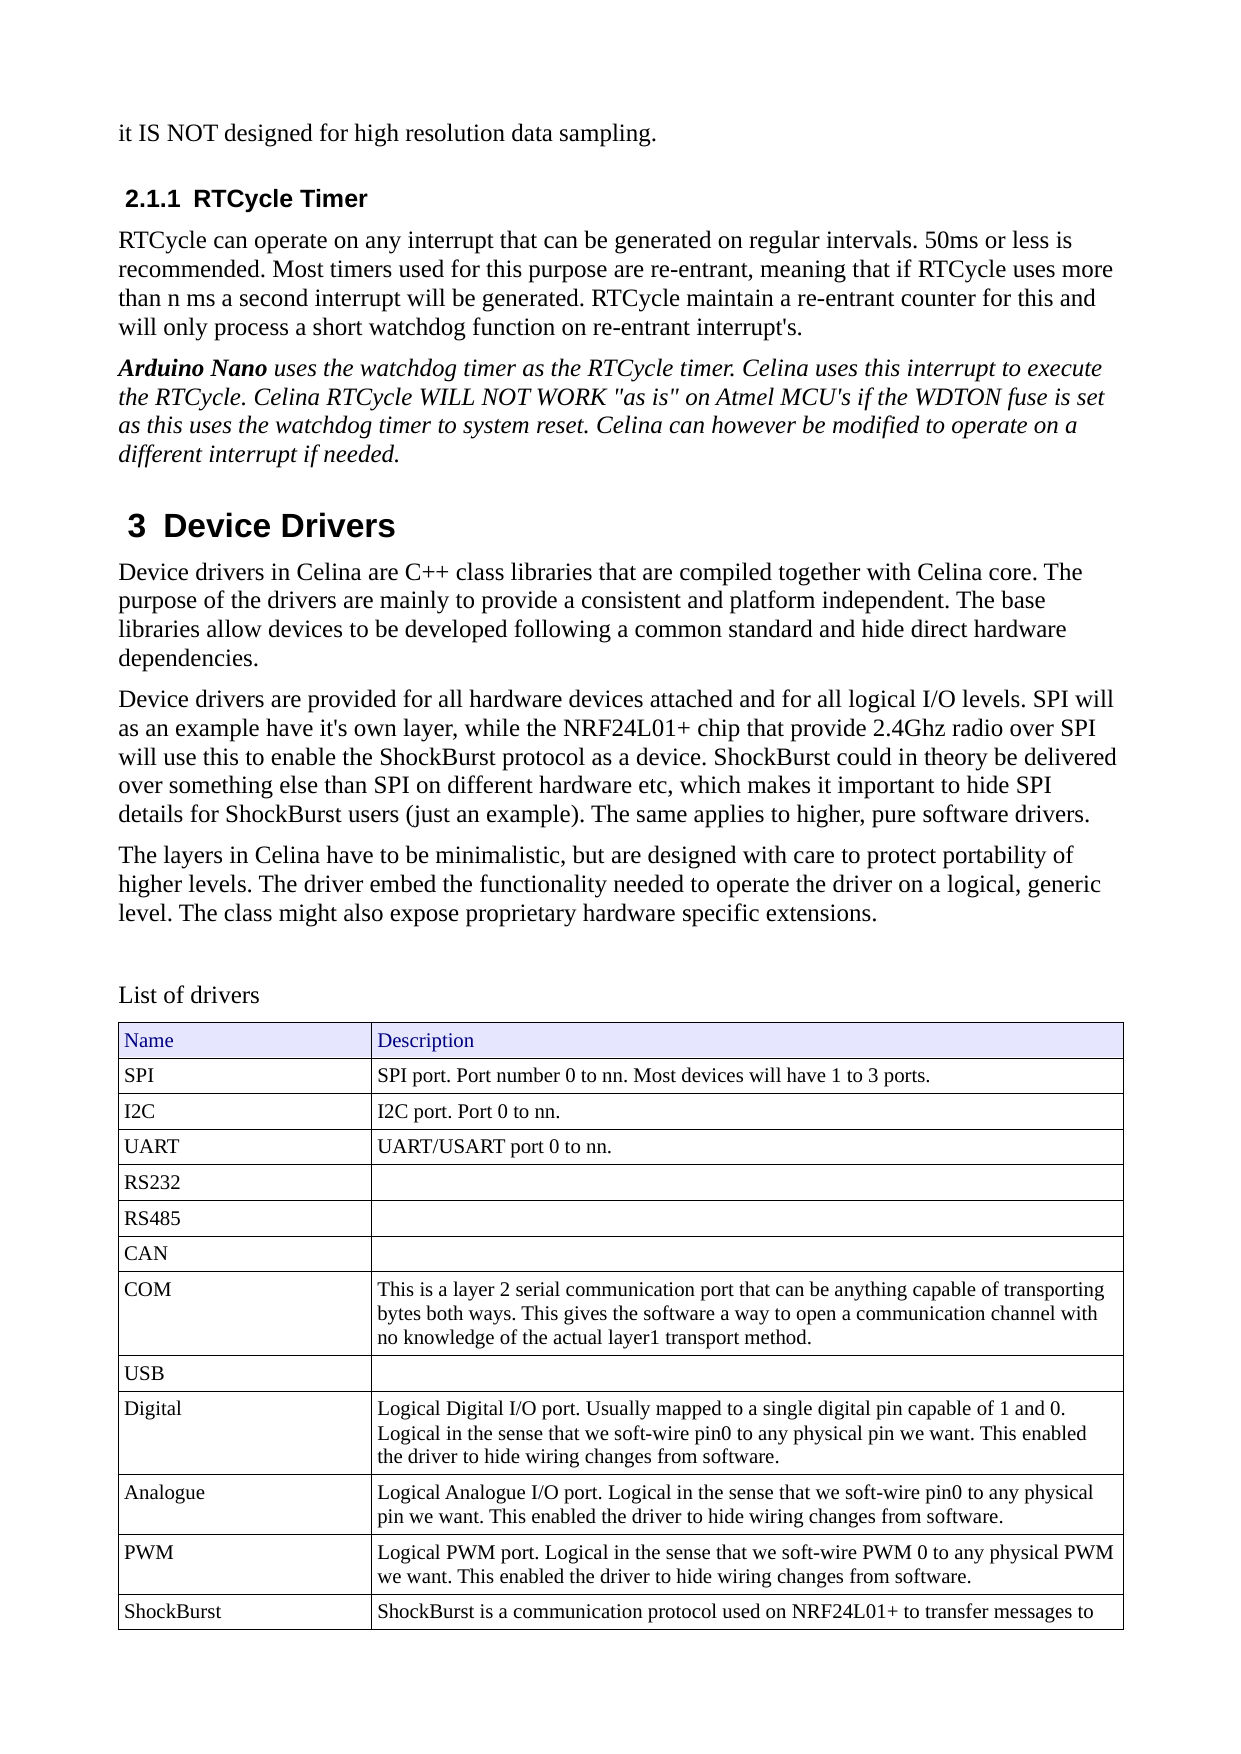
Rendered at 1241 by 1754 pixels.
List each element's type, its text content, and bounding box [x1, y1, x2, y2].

table_cell Logical PWM port. Logical in the sense that we soft-wire PWM 0 to any physical PWM we want. This enabled the driver to hide wiring changes from software. [372, 1535, 1123, 1594]
table_cell [372, 1201, 1123, 1236]
table_cell CAN [119, 1237, 371, 1271]
table_header Description [372, 1023, 1123, 1057]
table_cell COM [119, 1272, 371, 1355]
table_cell RS485 [119, 1201, 371, 1236]
table_header Name [119, 1023, 371, 1057]
table_cell ShockBurst [119, 1595, 371, 1629]
text Device drivers in Celina are C++ class libraries that are compiled together with Celina core. The purpose of the drivers are mainly to provide a consistent and platform independent. The base libraries allow devices to be developed following a common standard and hide direct hardware dependencies. [118, 557, 1122, 672]
table_cell SPI port. Port number 0 to nn. Most devices will have 1 to 3 ports. [372, 1059, 1123, 1093]
text List of drivers [118, 981, 1122, 1009]
text Device drivers are provided for all hardware devices attached and for all logical I/O levels. SPI will as an example have it's own layer, while the NRF24L01+ chip that provide 2.4Ghz radio over SPI will use this to enable the ShockBurst protocol as a device. ShockBurst could in theory be delivered over something else than SPI on different hardware etc, which makes it important to hide SPI details for ShockBurst users (just an example). The same applies to higher, pure software drivers. [118, 684, 1122, 828]
table_cell PWM [119, 1535, 371, 1594]
table_cell RS232 [119, 1165, 371, 1200]
table_cell [372, 1165, 1123, 1200]
table_cell Digital [119, 1392, 371, 1474]
table_cell USB [119, 1356, 371, 1391]
table_cell SPI [119, 1059, 371, 1093]
table_cell Logical Analogue I/O port. Logical in the sense that we soft-wire pin0 to any physical pin we want. This enabled the driver to hide wiring changes from software. [372, 1475, 1123, 1534]
table_cell This is a layer 2 serial communication port that can be anything capable of transporting bytes both ways. This gives the software a way to open a communication channel with no knowledge of the actual layer1 transport method. [372, 1272, 1123, 1355]
table_cell UART/USART port 0 to nn. [372, 1130, 1123, 1164]
text Arduino Nano uses the watchdog timer as the RTCycle timer. Celina uses this interrupt to execute the RTCycle. Celina RTCycle WILL NOT WORK ʺas isʺ on Atmel MCU's if the WDTON fuse is set as this uses the watchdog timer to system reset. Celina can however be modified to operate on a different interrupt if needed. [118, 353, 1122, 468]
text The layers in Celina have to be minimalistic, but are designed with care to protect portability of higher levels. The driver embed the functionality needed to operate the driver on a logical, generic level. The class might also expose proprietary hardware specific extensions. [118, 841, 1122, 927]
subtitle Device Drivers [118, 506, 1122, 544]
subtitle RTCycle Timer [118, 184, 1122, 213]
table_cell UART [119, 1130, 371, 1164]
table_cell Logical Digital I/O port. Usually mapped to a single digital pin capable of 1 and 0. Logical in the sense that we soft-wire pin0 to any physical pin we want. This enabled the driver to hide wiring changes from software. [372, 1392, 1123, 1474]
table_cell ShockBurst is a communication protocol used on NRF24L01+ to transfer messages to [372, 1595, 1123, 1629]
text RTCycle can operate on any interrupt that can be generated on regular intervals. 50ms or less is recommended. Most timers used for this purpose are re-entrant, meaning that if RTCycle uses more than n ms a second interrupt will be generated. RTCycle maintain a re-entrant counter for this and will only process a short watchdog function on re-entrant interrupt's. [118, 226, 1122, 341]
text it IS NOT designed for high resolution data sampling. [118, 118, 1122, 147]
table_cell I2C [119, 1094, 371, 1129]
table_cell [372, 1237, 1123, 1271]
table_cell [372, 1356, 1123, 1391]
table_cell I2C port. Port 0 to nn. [372, 1094, 1123, 1129]
table_cell Analogue [119, 1475, 371, 1534]
